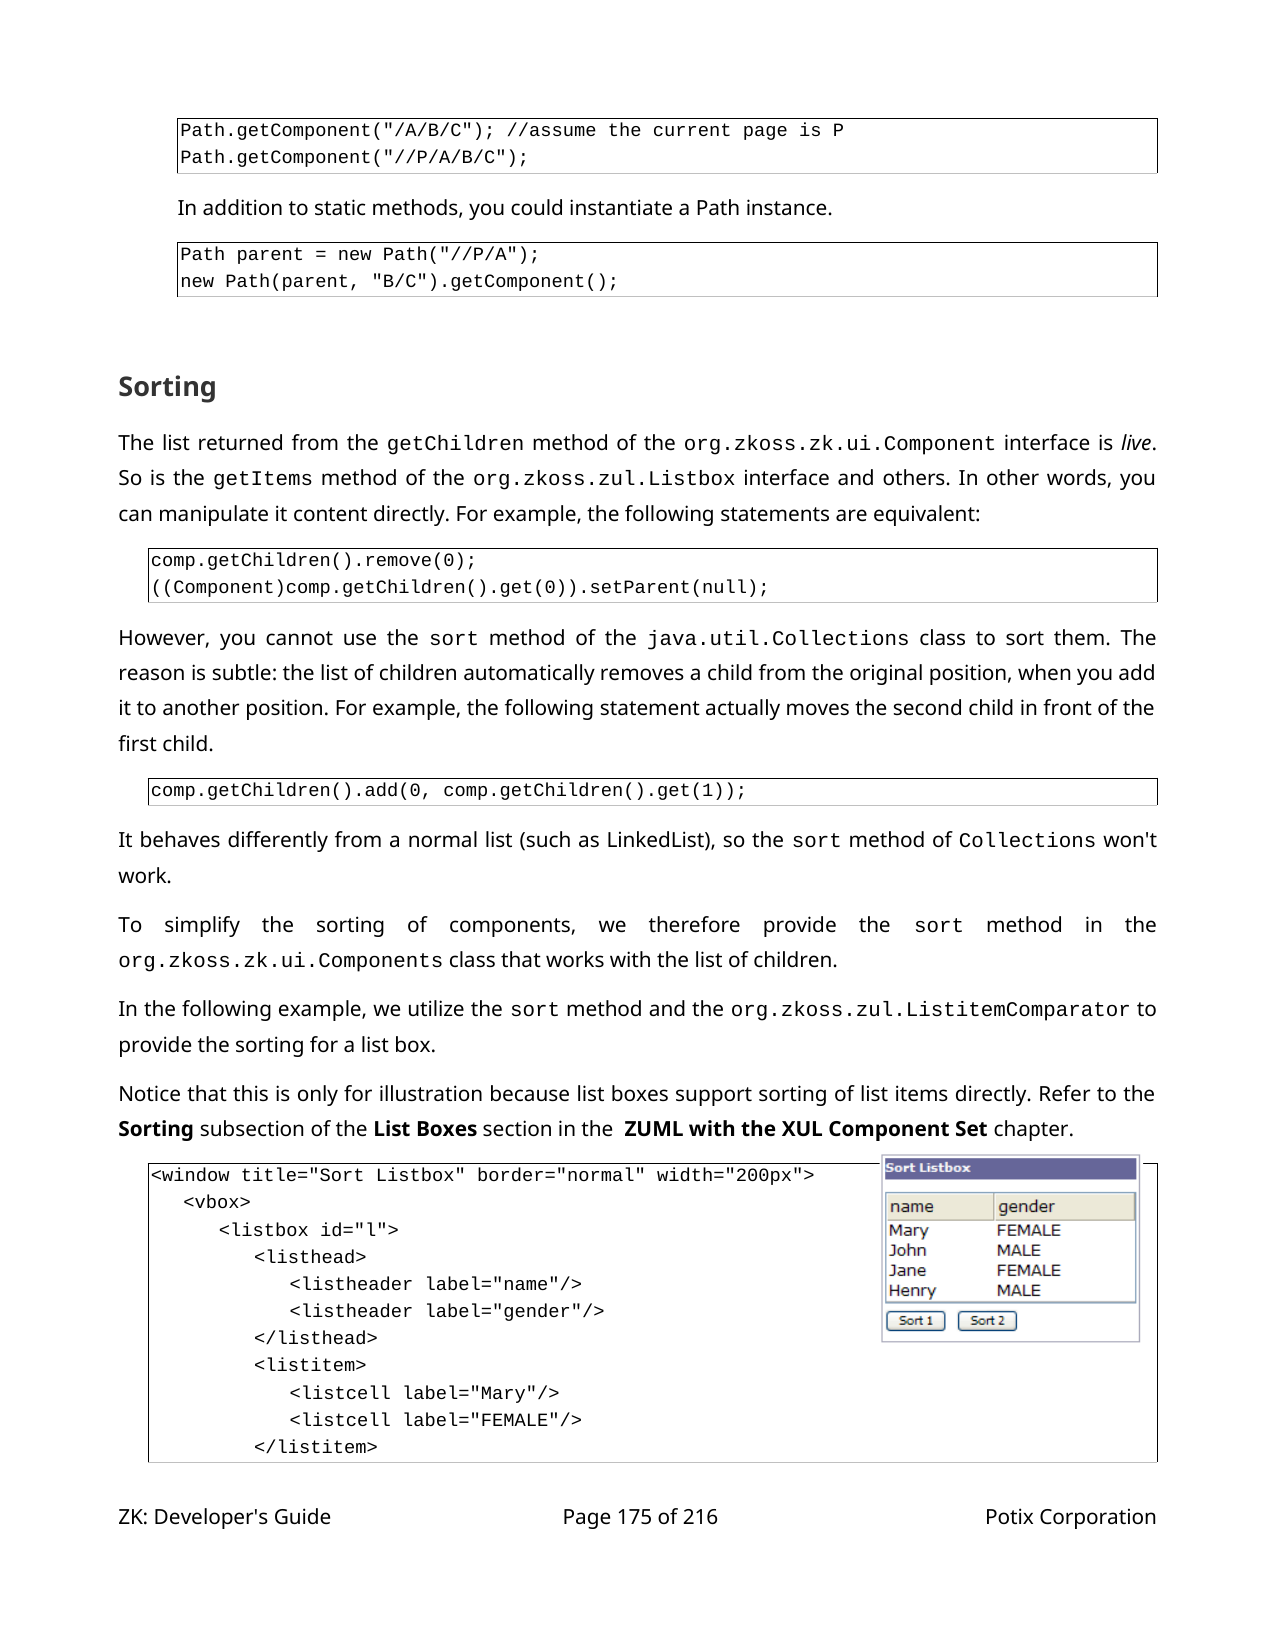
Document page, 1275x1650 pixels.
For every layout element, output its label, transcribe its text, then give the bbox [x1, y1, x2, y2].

text <listhead> [149, 1244, 879, 1269]
text [1144, 1190, 1157, 1214]
text <listbox id="l"> [149, 1217, 879, 1242]
text <listheader label="gender"/> [149, 1299, 879, 1323]
text </listitem> [149, 1435, 1157, 1462]
picture [879, 1152, 1144, 1345]
text ((Component)comp.getChildren().get(0)).setParent(null); [149, 575, 1157, 602]
text comp.getChildren().remove(0); [149, 549, 1157, 572]
text <listheader label="name"/> [149, 1272, 879, 1296]
text Path.getComponent("//P/A/B/C"); [178, 145, 1157, 173]
text <vbox> [149, 1190, 879, 1214]
text <listcell label="FEMALE"/> [149, 1408, 1157, 1432]
text Path parent = new Path("//P/A"); [178, 243, 1157, 266]
text <window title="Sort Listbox" border="normal" width="200px"> [149, 1164, 879, 1187]
text <listitem> [149, 1353, 1157, 1378]
text new Path(parent, "B/C").getComponent(); [178, 269, 1157, 296]
subtitle Sorting [118, 367, 1157, 404]
text However, you cannot use the sort method of the java.util.Collections class to sort them. The reason is subtle: the list of children automatically removes a child from the original position, when you add it to another position. For example, the following statement actually moves the second child in front of the first child. [118, 623, 1157, 757]
text [1144, 1217, 1157, 1242]
text To simplify the sorting of components, we therefore provide the sort method in the org.zkoss.zk.ui.Components class that works with the list of children. [118, 910, 1157, 974]
text [1144, 1244, 1157, 1269]
text The list returned from the getChildren method of the org.zkoss.zk.ui.Component interface is live. So is the getItems method of the org.zkoss.zul.Listbox interface and others. In other words, you can manipulate it content directly. For example, the following statements are equivalent: [118, 428, 1157, 527]
text Path.getComponent("/A/B/C"); //assume the current page is P [178, 119, 1157, 142]
text comp.getChildren().add(0, comp.getChildren().get(1)); [149, 779, 1157, 805]
text It behaves differently from a normal list (such as LinkedList), so the sort method of Collections won't work. [118, 826, 1157, 889]
text </listhead> [149, 1326, 1157, 1350]
text Notice that this is only for illustration because list boxes support sorting of list items directly. Refer to the Sorting subsection of the List Boxes section in the ZUML with the XUL Component Set chapter. [118, 1079, 1157, 1142]
text In addition to static methods, you could instantiate a Path instance. [177, 193, 1157, 221]
text In the following example, we utilize the sort method and the org.zkoss.zul.ListitemComparator to provide the sorting for a list box. [118, 994, 1157, 1058]
text <listcell label="Mary"/> [149, 1381, 1157, 1405]
